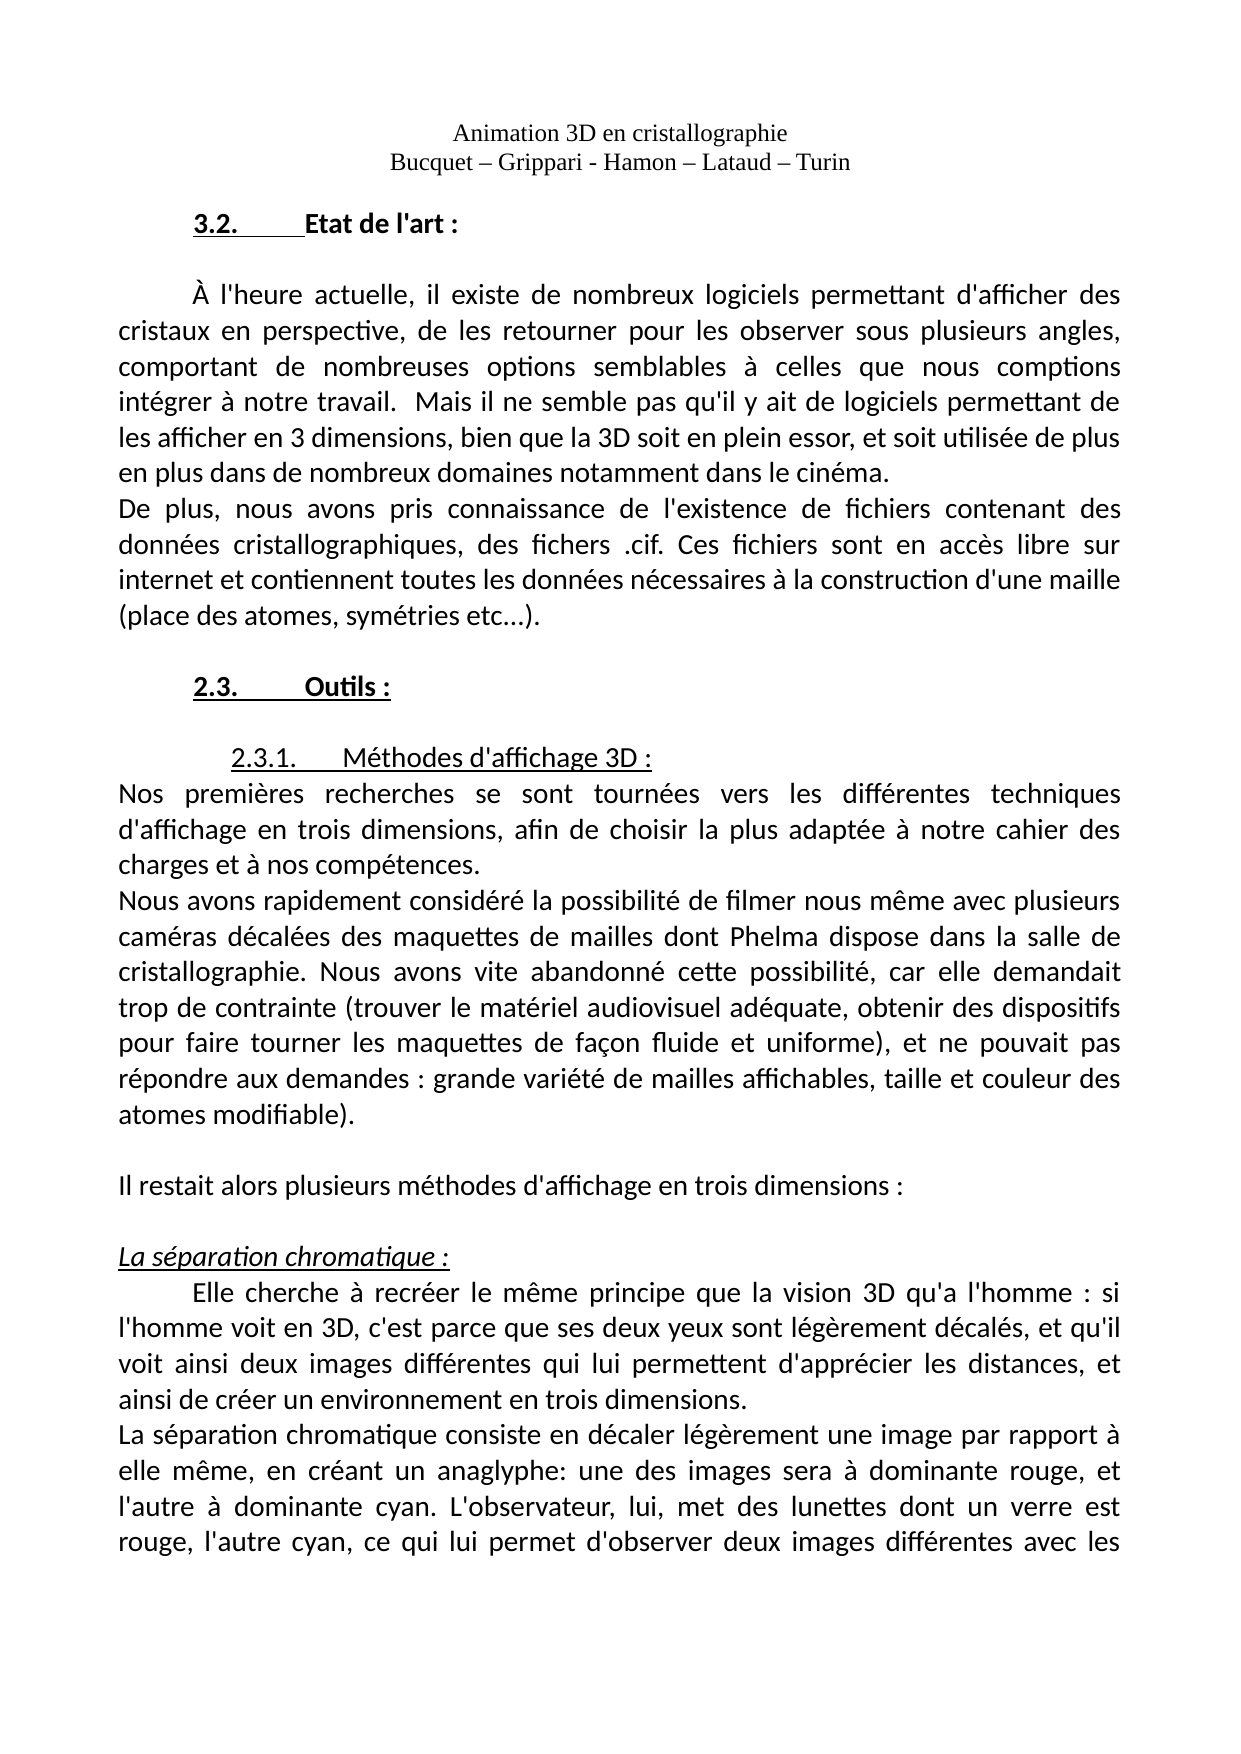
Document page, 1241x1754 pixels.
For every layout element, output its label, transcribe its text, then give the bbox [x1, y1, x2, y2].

text Elle cherche à recréer le même principe que la vision 3D qu'a l'homme : si l'homme voit en 3D, c'est parce que ses deux yeux sont légèrement décalés, et qu'il voit ainsi deux images différentes qui lui permettent d'apprécier les distances, et ainsi de créer un environnement en trois dimensions. [118, 1274, 1122, 1416]
text La séparation chromatique consiste en décaler légèrement une image par rapport à elle même, en créant un anaglyphe: une des images sera à dominante rouge, et l'autre à dominante cyan. L'observateur, lui, met des lunettes dont un verre est rouge, l'autre cyan, ce qui lui permet d'observer deux images différentes avec les [118, 1416, 1122, 1559]
text De plus, nous avons pris connaissance de l'existence de fichiers contenant des données cristallographiques, des fichers .cif. Ces fichiers sont en accès libre sur internet et contiennent toutes les données nécessaires à la construction d'une maille (place des atomes, symétries etc...). [118, 490, 1122, 633]
text La séparation chromatique : [118, 1238, 1122, 1274]
text Nous avons rapidement considéré la possibilité de filmer nous même avec plusieurs caméras décalées des maquettes de mailles dont Phelma dispose dans la salle de cristallographie. Nous avons vite abandonné cette possibilité, car elle demandait trop de contrainte (trouver le matériel audiovisuel adéquate, obtenir des dispositifs pour faire tourner les maquettes de façon fluide et uniforme), et ne pouvait pas répondre aux demandes : grande variété de mailles affichables, taille et couleur des atomes modifiable). [118, 882, 1122, 1131]
text À l'heure actuelle, il existe de nombreux logiciels permettant d'afficher des cristaux en perspective, de les retourner pour les observer sous plusieurs angles, comportant de nombreuses options semblables à celles que nous comptions intégrer à notre travail. Mais il ne semble pas qu'il y ait de logiciels permettant de les afficher en 3 dimensions, bien que la 3D soit en plein essor, et soit utilisée de plus en plus dans de nombreux domaines notamment dans le cinéma. [118, 276, 1122, 490]
text Nos premières recherches se sont tournées vers les différentes techniques d'affichage en trois dimensions, afin de choisir la plus adaptée à notre cahier des charges et à nos compétences. [118, 775, 1122, 882]
text Il restait alors plusieurs méthodes d'affichage en trois dimensions : [118, 1167, 1122, 1203]
list Etat de l'art : [193, 205, 1122, 241]
list Méthodes d'affichage 3D : [231, 739, 1122, 775]
list Outils : [193, 668, 1122, 704]
